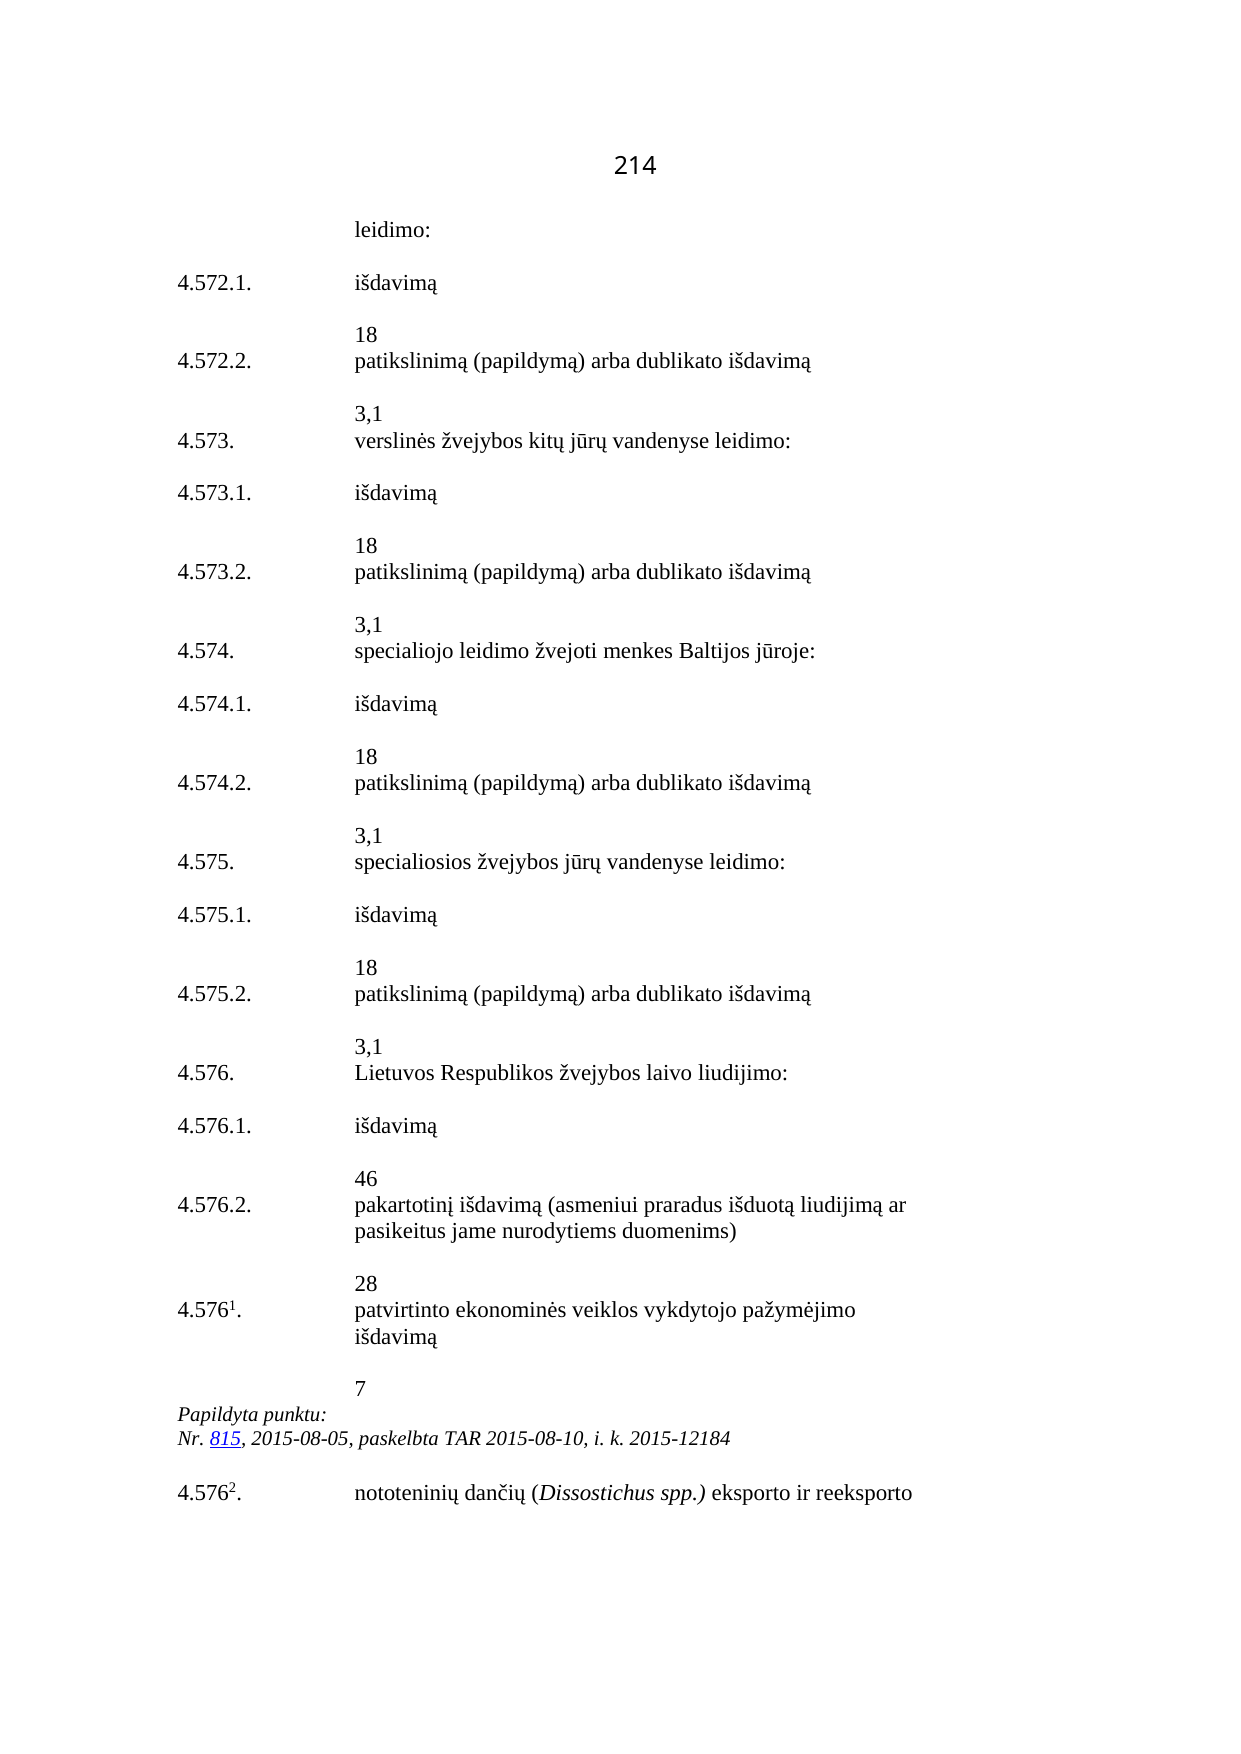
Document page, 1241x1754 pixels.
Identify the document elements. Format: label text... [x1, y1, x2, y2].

text 4.574.1. išdavimą 18 [177, 690, 945, 769]
text leidimo: [354, 216, 945, 268]
text 4.575.2. patikslinimą (papildymą) arba dublikato išdavimą 3,1 [177, 980, 945, 1059]
text 4.575. specialiosios žvejybos jūrų vandenyse leidimo: [177, 848, 945, 901]
text 4.573.1. išdavimą 18 [177, 479, 945, 558]
text 4.574.2. patikslinimą (papildymą) arba dublikato išdavimą 3,1 [177, 769, 945, 848]
text 4.5761. patvirtinto ekonominės veiklos vykdytojo pažymėjimo [177, 1296, 945, 1323]
text 4.574. specialiojo leidimo žvejoti menkes Baltijos jūroje: [177, 637, 945, 690]
text 4.573.2. patikslinimą (papildymą) arba dublikato išdavimą 3,1 [177, 558, 945, 637]
text išdavimą 7 [354, 1323, 945, 1402]
text 4.575.1. išdavimą 18 [177, 901, 945, 980]
text 4.5762. nototeninių dančių (Dissostichus spp.) eksporto ir reeksporto [177, 1479, 945, 1505]
text pasikeitus jame nurodytiems duomenims) 28 [354, 1217, 945, 1296]
text 4.576.2. pakartotinį išdavimą (asmeniui praradus išduotą liudijimą ar [177, 1191, 945, 1217]
text 4.572.1. išdavimą 18 [177, 268, 945, 348]
text 4.576. Lietuvos Respublikos žvejybos laivo liudijimo: [177, 1059, 945, 1112]
text Nr. 815, 2015-08-05, paskelbta TAR 2015-08-10, i. k. 2015-12184 [177, 1426, 1093, 1450]
text 4.576.1. išdavimą 46 [177, 1112, 945, 1191]
text 4.572.2. patikslinimą (papildymą) arba dublikato išdavimą 3,1 [177, 348, 945, 427]
text Papildyta punktu: [177, 1402, 1093, 1426]
text 4.573. verslinės žvejybos kitų jūrų vandenyse leidimo: [177, 427, 945, 479]
